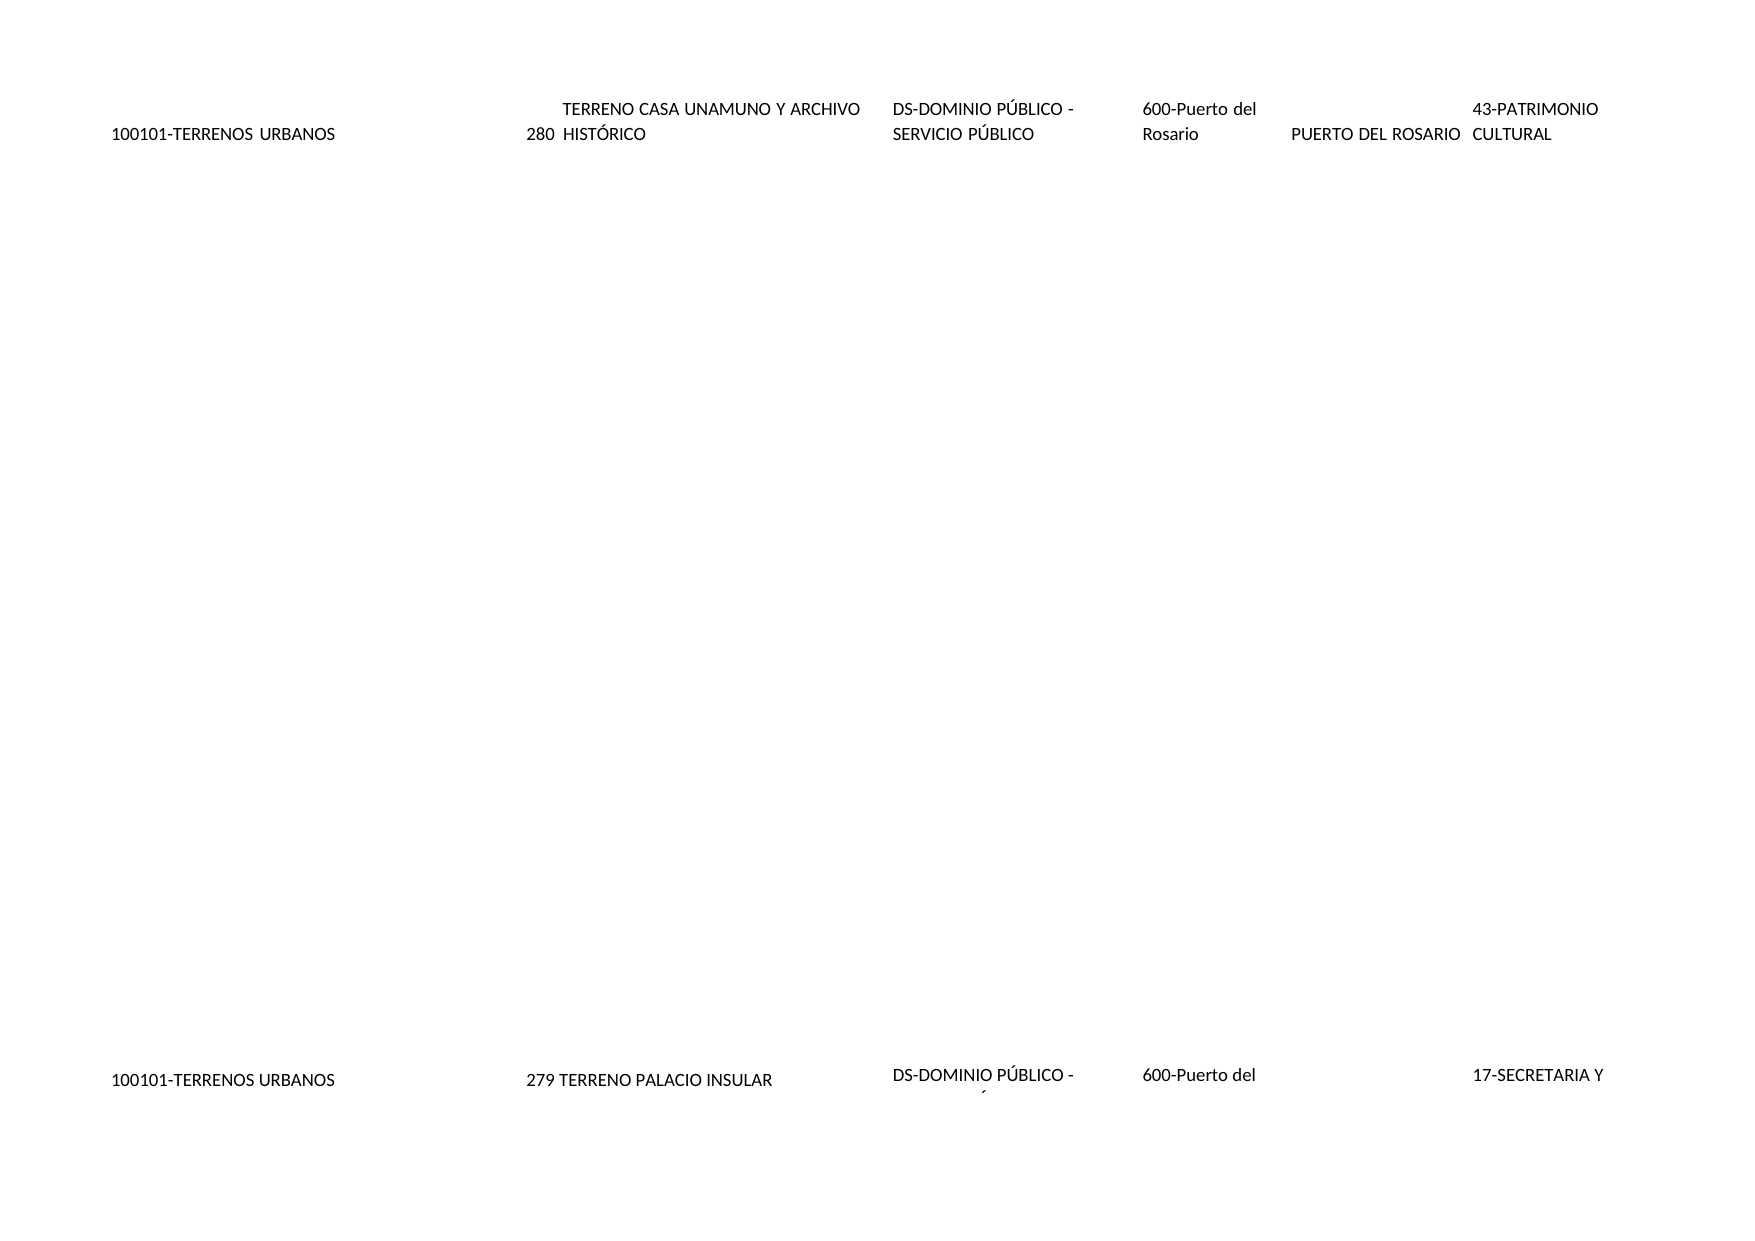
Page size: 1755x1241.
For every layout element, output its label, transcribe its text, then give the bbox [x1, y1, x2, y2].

table_cell SERVICIO PÚBLICO [878, 123, 1109, 147]
table_cell 100101-TERRENOS URBANOS [105, 123, 422, 147]
table_cell DS-DOMINIO PÚBLICO - [878, 98, 1109, 123]
table_cell TERRENO CASA UNAMUNO Y ARCHIVO [423, 98, 878, 123]
table_cell [1274, 98, 1467, 123]
table_cell Rosario [1109, 123, 1274, 147]
table_cell PUERTO DEL ROSARIO [1274, 123, 1467, 147]
table_cell 43-PATRIMONIO [1468, 98, 1611, 123]
table_cell 280 HISTÓRICO [423, 123, 878, 147]
table_cell [105, 98, 422, 123]
table_cell 600-Puerto del [1109, 98, 1274, 123]
table_cell CULTURAL [1468, 123, 1611, 147]
